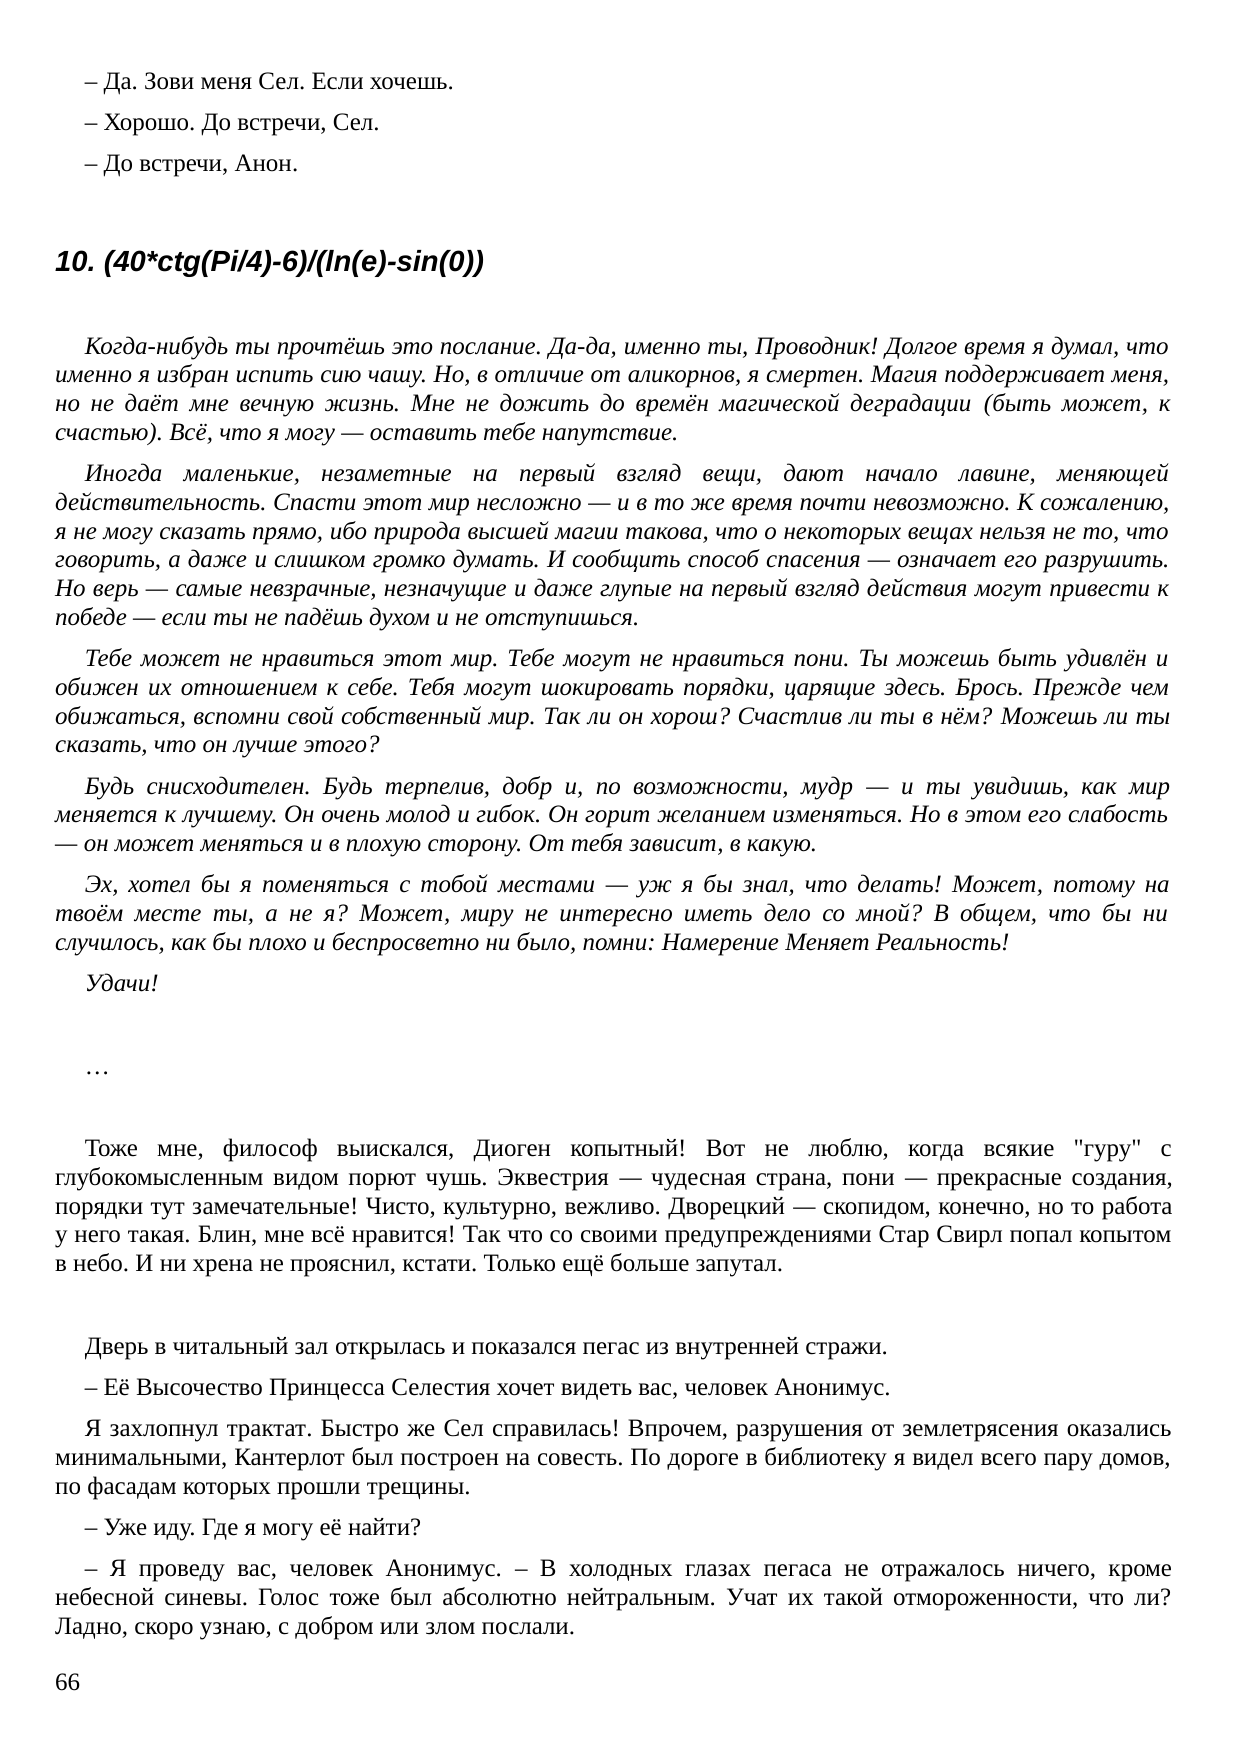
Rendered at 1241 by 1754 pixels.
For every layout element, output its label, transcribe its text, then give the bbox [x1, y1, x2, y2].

text Дверь в читальный зал открылась и показался пегас из внутренней стражи. [55, 1331, 1173, 1359]
text Будь снисходителен. Будь терпелив, добр и, по возможности, мудр — и ты увидишь, как мир меняется к лучшему. Он очень молод и гибок. Он горит желанием изменяться. Но в этом его слабость — он может меняться и в плохую сторону. От тебя зависит, в какую. [55, 771, 1173, 857]
text Тоже мне, философ выискался, Диоген копытный! Вот не люблю, когда всякие "гуру" с глубокомысленным видом порют чушь. Эквестрия — чудесная страна, пони — прекрасные создания, порядки тут замечательные! Чисто, культурно, вежливо. Дворецкий — скопидом, конечно, но то работа у него такая. Блин, мне всё нравится! Так что со своими предупреждениями Стар Свирл попал копытом в небо. И ни хрена не прояснил, кстати. Только ещё больше запутал. [55, 1133, 1173, 1277]
text Иногда маленькие, незаметные на первый взгляд вещи, дают начало лавине, меняющей действительность. Спасти этот мир несложно — и в то же время почти невозможно. К сожалению, я не могу сказать прямо, ибо природа высшей магии такова, что о некоторых вещах нельзя не то, что говорить, а даже и слишком громко думать. И сообщить способ спасения — означает его разрушить. Но верь — самые невзрачные, незначущие и даже глупые на первый взгляд действия могут привести к победе — если ты не падёшь духом и не отступишься. [55, 458, 1173, 631]
text Эх, хотел бы я поменяться с тобой местами — уж я бы знал, что делать! Может, потому на твоём месте ты, а не я? Может, миру не интересно иметь дело со мной? В общем, что бы ни случилось, как бы плохо и беспросветно ни было, помни: Намерение Меняет Реальность! [55, 869, 1173, 956]
subtitle 10. (40*ctg(Pi/4)-6)/(ln(e)-sin(0)) [55, 243, 1173, 277]
text – Да. Зови меня Сел. Если хочешь. [55, 66, 1173, 95]
text – Уже иду. Где я могу её найти? [55, 1512, 1173, 1541]
text … [55, 1051, 1173, 1079]
text – До встречи, Анон. [55, 148, 1173, 177]
text – Её Высочество Принцесса Селестия хочет видеть вас, человек Анонимус. [55, 1372, 1173, 1401]
text Удачи! [55, 968, 1173, 997]
text Тебе может не нравиться этот мир. Тебе могут не нравиться пони. Ты можешь быть удивлён и обижен их отношением к себе. Тебя могут шокировать порядки, царящие здесь. Брось. Прежде чем обижаться, вспомни свой собственный мир. Так ли он хорош? Счастлив ли ты в нём? Можешь ли ты сказать, что он лучше этого? [55, 643, 1173, 758]
text – Хорошо. До встречи, Сел. [55, 107, 1173, 136]
text – Я проведу вас, человек Анонимус. – В холодных глазах пегаса не отражалось ничего, кроме небесной синевы. Голос тоже был абсолютно нейтральным. Учат их такой отмороженности, что ли? Ладно, скоро узнаю, с добром или злом послали. [55, 1553, 1173, 1639]
text Я захлопнул трактат. Быстро же Сел справилась! Впрочем, разрушения от землетрясения оказались минимальными, Кантерлот был построен на совесть. По дороге в библиотеку я видел всего пару домов, по фасадам которых прошли трещины. [55, 1413, 1173, 1499]
text Когда-нибудь ты прочтёшь это послание. Да-да, именно ты, Проводник! Долгое время я думал, что именно я избран испить сию чашу. Но, в отличие от аликорнов, я смертен. Магия поддерживает меня, но не даёт мне вечную жизнь. Мне не дожить до времён магической деградации (быть может, к счастью). Всё, что я могу — оставить тебе напутствие. [55, 331, 1173, 446]
